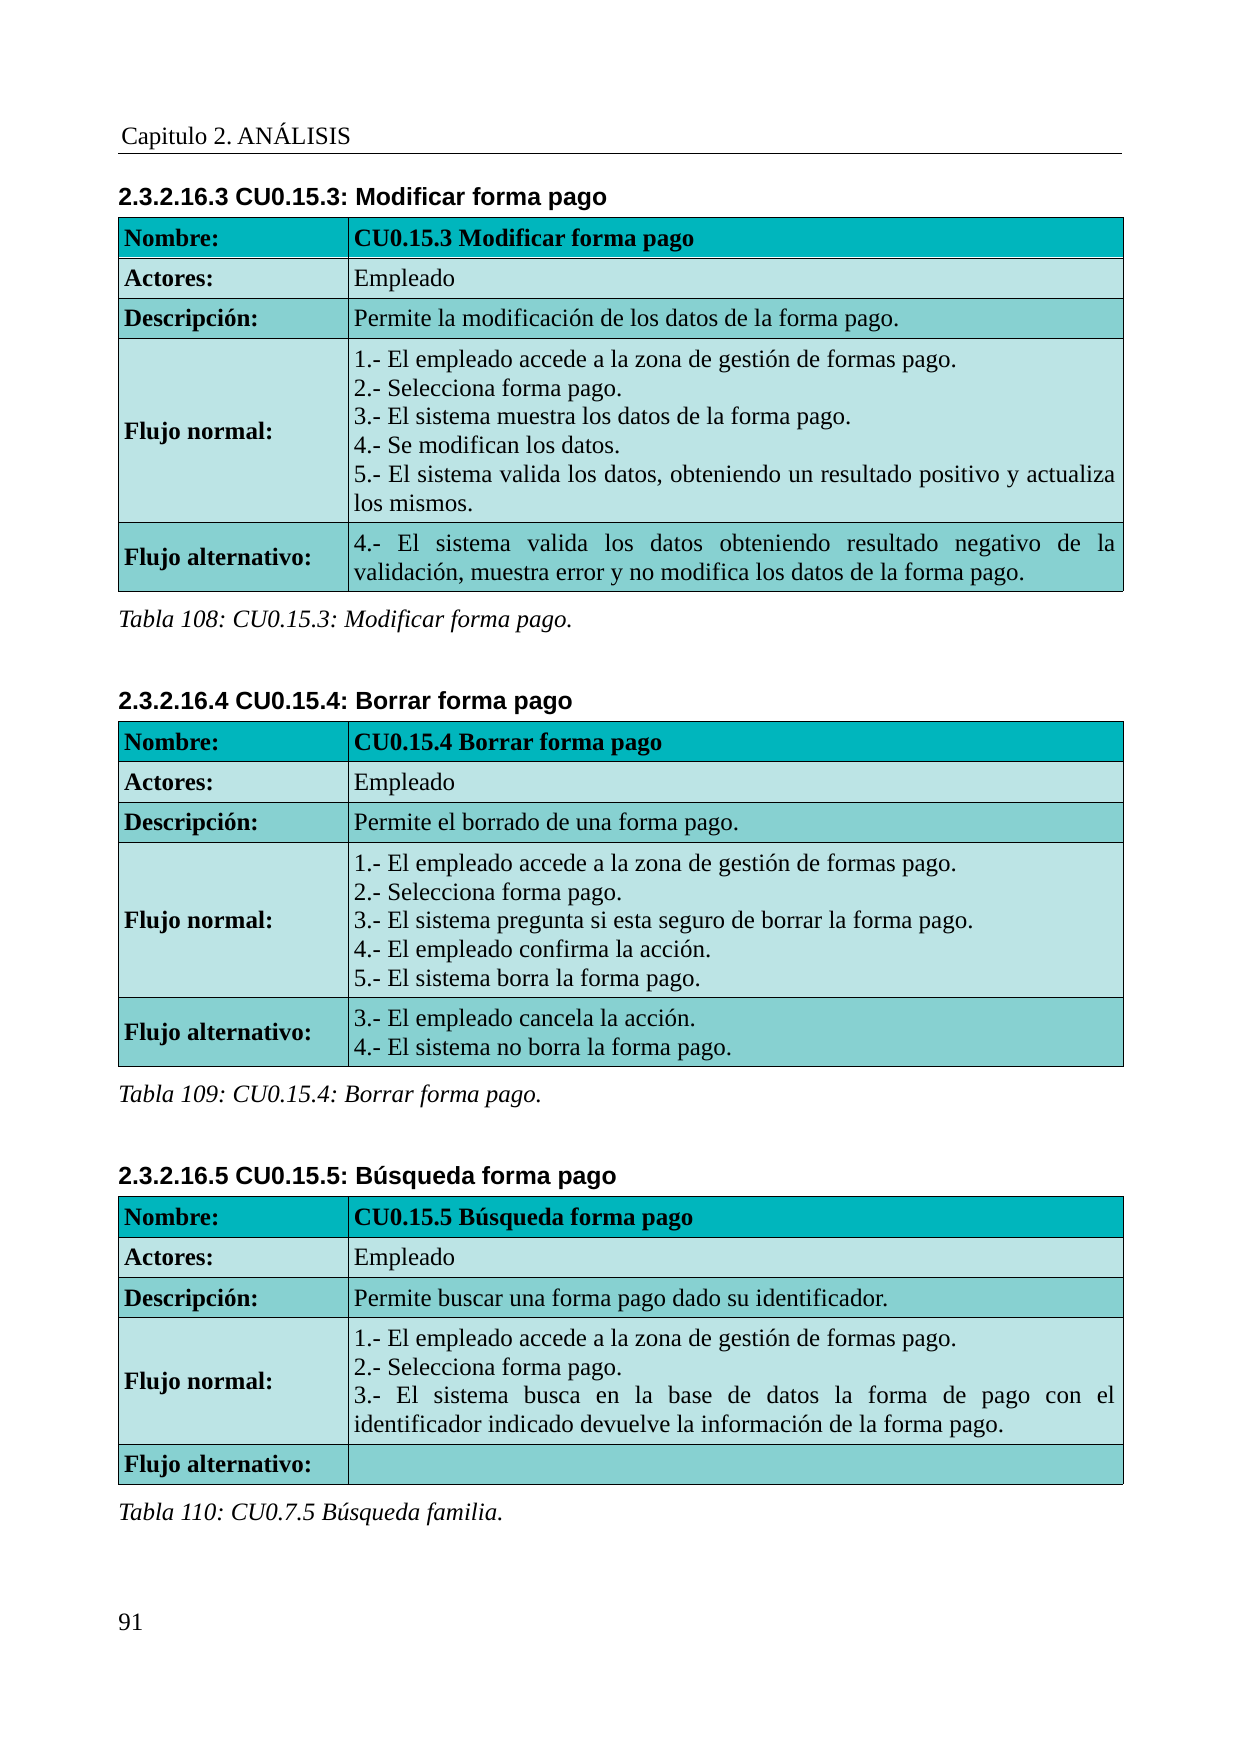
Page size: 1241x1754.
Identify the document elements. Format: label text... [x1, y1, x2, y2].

table_header CU0.15.3 Modificar forma pago [349, 218, 1123, 257]
table_header CU0.15.5 Búsqueda forma pago [349, 1197, 1123, 1237]
table_cell Flujo alternativo: [119, 998, 348, 1066]
table_cell Flujo alternativo: [119, 1445, 348, 1484]
table_header Nombre: [119, 1197, 348, 1237]
table_cell Flujo normal: [119, 1318, 348, 1444]
table_cell 1.- El empleado accede a la zona de gestión de formas pago. 2.- Selecciona forma pago. 3.- El sistema pregunta si esta seguro de borrar la forma pago. 4.- El empleado confirma la acción. 5.- El sistema borra la forma pago. [349, 843, 1123, 997]
table_cell Empleado [349, 259, 1123, 298]
table_header CU0.15.4 Borrar forma pago [349, 722, 1123, 761]
subtitle 2.3.2.16.5 CU0.15.5: Búsqueda forma pago [118, 1161, 1122, 1190]
table_cell Actores: [119, 1238, 348, 1277]
table_header Nombre: [119, 722, 348, 761]
subtitle 2.3.2.16.4 CU0.15.4: Borrar forma pago [118, 686, 1122, 715]
text Tabla 108: CU0.15.3: Modificar forma pago. [118, 604, 1122, 632]
table_cell 4.- El sistema valida los datos obteniendo resultado negativo de la validación, muestra error y no modifica los datos de la forma pago. [349, 523, 1123, 591]
table_cell [349, 1445, 1123, 1484]
table_cell Actores: [119, 259, 348, 298]
table_cell Empleado [349, 762, 1123, 802]
table_cell 1.- El empleado accede a la zona de gestión de formas pago. 2.- Selecciona forma pago. 3.- El sistema busca en la base de datos la forma de pago con el identificador indicado devuelve la información de la forma pago. [349, 1318, 1123, 1444]
table_cell 1.- El empleado accede a la zona de gestión de formas pago. 2.- Selecciona forma pago. 3.- El sistema muestra los datos de la forma pago. 4.- Se modifican los datos. 5.- El sistema valida los datos, obteniendo un resultado positivo y actualiza los mismos. [349, 339, 1123, 522]
table_cell Descripción: [119, 299, 348, 338]
table_cell Descripción: [119, 803, 348, 842]
table_cell Flujo normal: [119, 843, 348, 997]
table_header Nombre: [119, 218, 348, 257]
table_cell 3.- El empleado cancela la acción. 4.- El sistema no borra la forma pago. [349, 998, 1123, 1066]
table_cell Actores: [119, 762, 348, 802]
table_cell Empleado [349, 1238, 1123, 1277]
table_cell Flujo alternativo: [119, 523, 348, 591]
table_cell Permite buscar una forma pago dado su identificador. [349, 1278, 1123, 1317]
text Tabla 110: CU0.7.5 Búsqueda familia. [118, 1497, 1122, 1525]
table_cell Flujo normal: [119, 339, 348, 522]
table_cell Permite la modificación de los datos de la forma pago. [349, 299, 1123, 338]
subtitle 2.3.2.16.3 CU0.15.3: Modificar forma pago [118, 182, 1122, 211]
text Tabla 109: CU0.15.4: Borrar forma pago. [118, 1079, 1122, 1108]
table_cell Permite el borrado de una forma pago. [349, 803, 1123, 842]
table_cell Descripción: [119, 1278, 348, 1317]
